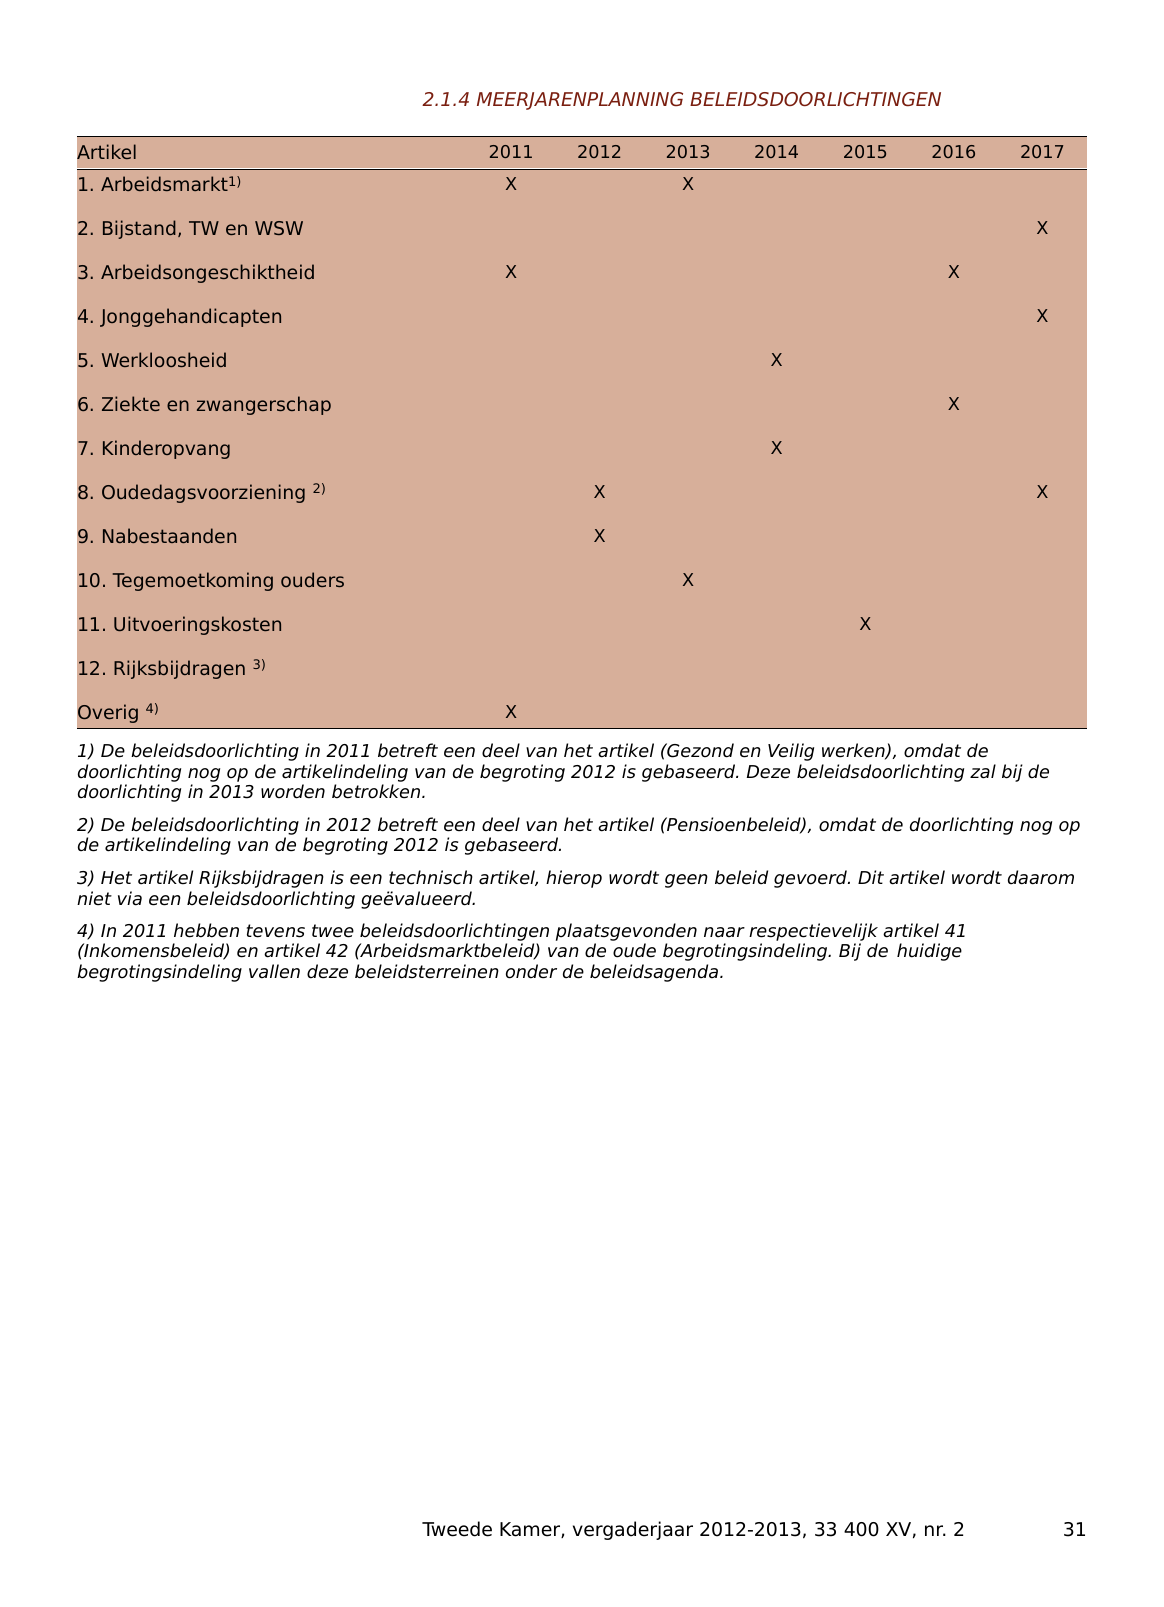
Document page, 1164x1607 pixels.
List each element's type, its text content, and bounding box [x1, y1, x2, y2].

table_cell [732, 460, 821, 482]
table_cell [909, 592, 998, 614]
table_cell [821, 284, 909, 306]
table_cell [909, 328, 998, 350]
table_cell [909, 482, 998, 504]
table_cell [821, 702, 909, 728]
table_cell [909, 658, 998, 680]
table_cell [998, 504, 1087, 526]
table_header 2016 [909, 137, 998, 168]
table_cell 9. Nabestaanden [77, 526, 466, 548]
table_cell [555, 636, 644, 658]
table_cell [909, 416, 998, 438]
table_cell [998, 680, 1087, 702]
table_cell [998, 636, 1087, 658]
table_cell [644, 328, 732, 350]
table_cell [644, 636, 732, 658]
table_cell [732, 548, 821, 570]
table_cell X [998, 306, 1087, 328]
table_cell [732, 284, 821, 306]
table_cell [466, 460, 555, 482]
table_cell 8. Oudedagsvoorziening 2) [77, 482, 466, 504]
table_cell [77, 680, 466, 702]
table_cell [998, 196, 1087, 218]
table_cell [77, 592, 466, 614]
table_cell [821, 372, 909, 394]
table_cell [77, 636, 466, 658]
table_cell [732, 614, 821, 636]
table_cell [466, 504, 555, 526]
table_header 2011 [466, 137, 555, 168]
table_cell [821, 394, 909, 416]
table_cell [466, 306, 555, 328]
table_cell [644, 592, 732, 614]
table_cell X [644, 570, 732, 592]
table_cell X [998, 218, 1087, 240]
table_cell [732, 680, 821, 702]
table_cell [644, 306, 732, 328]
table_cell [644, 526, 732, 548]
table_cell [555, 702, 644, 728]
table_cell X [555, 526, 644, 548]
table_cell [821, 460, 909, 482]
table_cell 1. Arbeidsmarkt1) [77, 170, 466, 196]
table_header 2012 [555, 137, 644, 168]
table_cell [644, 482, 732, 504]
table_cell [821, 482, 909, 504]
table_cell X [466, 702, 555, 728]
table_cell [732, 240, 821, 262]
table_cell [555, 548, 644, 570]
table_cell [732, 372, 821, 394]
table_cell 11. Uitvoeringskosten [77, 614, 466, 636]
table_cell [644, 438, 732, 460]
table_cell [555, 504, 644, 526]
table_cell [466, 614, 555, 636]
table_cell [998, 592, 1087, 614]
table_cell [77, 196, 466, 218]
table_cell [644, 702, 732, 728]
table_cell 7. Kinderopvang [77, 438, 466, 460]
table_cell [732, 504, 821, 526]
table_cell [821, 592, 909, 614]
table_cell [77, 460, 466, 482]
subtitle 2.1.4 MEERJARENPLANNING BELEIDSDOORLICHTINGEN [422, 89, 1087, 111]
table_cell [821, 636, 909, 658]
table_cell [555, 614, 644, 636]
table_cell [821, 350, 909, 372]
table_cell [821, 504, 909, 526]
table_cell [644, 196, 732, 218]
table_cell [555, 372, 644, 394]
table_cell [644, 460, 732, 482]
table_header 2017 [998, 137, 1087, 168]
table_cell [732, 328, 821, 350]
table_cell [466, 570, 555, 592]
table_cell [555, 306, 644, 328]
table_cell [909, 526, 998, 548]
table_cell [998, 460, 1087, 482]
table_cell [998, 658, 1087, 680]
table_cell [466, 196, 555, 218]
table_cell [77, 284, 466, 306]
table_cell [732, 482, 821, 504]
table_header 2014 [732, 137, 821, 168]
table_cell [555, 218, 644, 240]
table_cell [821, 416, 909, 438]
table_cell [732, 394, 821, 416]
table_cell [466, 592, 555, 614]
table_cell [466, 526, 555, 548]
table_cell X [732, 438, 821, 460]
table_cell [555, 394, 644, 416]
table_cell [77, 548, 466, 570]
table_cell 12. Rijksbijdragen 3) [77, 658, 466, 680]
table_cell [909, 170, 998, 196]
table_cell [998, 438, 1087, 460]
table_cell [466, 240, 555, 262]
table_cell [998, 526, 1087, 548]
table_cell [466, 350, 555, 372]
table_cell [644, 350, 732, 372]
table_cell [732, 218, 821, 240]
table_cell [909, 460, 998, 482]
table_cell [77, 240, 466, 262]
table_cell [644, 372, 732, 394]
table_cell [998, 416, 1087, 438]
table_cell [909, 306, 998, 328]
table_cell [909, 570, 998, 592]
table_cell [909, 350, 998, 372]
table_cell [998, 372, 1087, 394]
table_cell [998, 702, 1087, 728]
table_cell 4. Jonggehandicapten [77, 306, 466, 328]
table_cell [821, 218, 909, 240]
table_cell [998, 240, 1087, 262]
table_cell [77, 416, 466, 438]
table_cell [732, 196, 821, 218]
table_cell [466, 416, 555, 438]
table_cell [909, 636, 998, 658]
table_cell [732, 416, 821, 438]
table_cell X [732, 350, 821, 372]
table_cell [821, 570, 909, 592]
table_cell [732, 702, 821, 728]
table_cell [644, 614, 732, 636]
table_cell [555, 592, 644, 614]
table_cell [644, 504, 732, 526]
table_cell 3. Arbeidsongeschiktheid [77, 262, 466, 284]
table_cell [466, 482, 555, 504]
table_cell [998, 328, 1087, 350]
table_cell [466, 680, 555, 702]
table_cell [732, 262, 821, 284]
table_cell X [821, 614, 909, 636]
table_cell [77, 372, 466, 394]
table_cell [821, 526, 909, 548]
table_cell [644, 240, 732, 262]
table_cell [909, 680, 998, 702]
table_cell [555, 170, 644, 196]
table_cell 5. Werkloosheid [77, 350, 466, 372]
table_cell [909, 614, 998, 636]
table_cell [998, 548, 1087, 570]
table_cell [998, 170, 1087, 196]
table_cell [821, 328, 909, 350]
table_cell [555, 284, 644, 306]
table_cell X [998, 482, 1087, 504]
table_cell [732, 636, 821, 658]
table_cell [644, 262, 732, 284]
table_cell [644, 394, 732, 416]
table_cell [644, 658, 732, 680]
table_cell [821, 170, 909, 196]
table_cell 2. Bijstand, TW en WSW [77, 218, 466, 240]
table_cell X [466, 262, 555, 284]
table_cell [466, 394, 555, 416]
table_cell [466, 328, 555, 350]
table_cell X [555, 482, 644, 504]
table_cell [732, 570, 821, 592]
table_cell [644, 284, 732, 306]
table_cell Overig 4) [77, 702, 466, 728]
table_cell [821, 306, 909, 328]
table_cell [466, 658, 555, 680]
table_cell [909, 196, 998, 218]
table_cell [909, 702, 998, 728]
table_cell [909, 372, 998, 394]
table_cell [821, 680, 909, 702]
table_cell [555, 196, 644, 218]
table_cell [821, 658, 909, 680]
table_cell [466, 636, 555, 658]
table_cell [732, 592, 821, 614]
table_cell [466, 218, 555, 240]
table_cell [821, 262, 909, 284]
table_cell [555, 328, 644, 350]
table_cell [466, 372, 555, 394]
table_cell [555, 460, 644, 482]
table_cell X [466, 170, 555, 196]
table_cell [644, 548, 732, 570]
table_cell [909, 240, 998, 262]
table_cell [821, 196, 909, 218]
table_cell [821, 240, 909, 262]
table_cell [555, 240, 644, 262]
table_cell X [644, 170, 732, 196]
table_cell [998, 284, 1087, 306]
table_cell [555, 438, 644, 460]
table_cell [644, 416, 732, 438]
table_cell [732, 306, 821, 328]
table_cell [77, 328, 466, 350]
table_cell [466, 284, 555, 306]
table_header Artikel [77, 137, 466, 168]
table_cell X [909, 394, 998, 416]
table_cell [555, 350, 644, 372]
table_cell [732, 170, 821, 196]
table_cell [821, 438, 909, 460]
table_cell [909, 504, 998, 526]
table_cell [555, 680, 644, 702]
table_cell [909, 284, 998, 306]
table_cell [555, 658, 644, 680]
table_cell [998, 570, 1087, 592]
table_cell [998, 262, 1087, 284]
table_cell 6. Ziekte en zwangerschap [77, 394, 466, 416]
table_cell [909, 218, 998, 240]
table_cell [466, 438, 555, 460]
table_cell [644, 680, 732, 702]
table_cell [998, 614, 1087, 636]
table_cell 1) De beleidsdoorlichting in 2011 betreft een deel van het artikel (Gezond en Veilig werken), omdat de doorlichting nog op de artikelindeling van de begroting 2012 is gebaseerd. Deze beleidsdoorlichting zal bij de doorlichting in 2013 worden betrokken. 2) De beleidsdoorlichting in 2012 betreft een deel van het artikel (Pensioenbeleid), omdat de doorlichting nog op de artikelindeling van de begroting 2012 is gebaseerd. 3) Het artikel Rijksbijdragen is een technisch artikel, hierop wordt geen beleid gevoerd. Dit artikel wordt daarom niet via een beleidsdoorlichting geëvalueerd. 4) In 2011 hebben tevens twee beleidsdoorlichtingen plaatsgevonden naar respectievelijk artikel 41 (Inkomensbeleid) en artikel 42 (Arbeidsmarktbeleid) van de oude begrotingsindeling. Bij de huidige begrotingsindeling vallen deze beleidsterreinen onder de beleidsagenda. [77, 729, 1087, 983]
table_cell [555, 416, 644, 438]
table_cell [644, 218, 732, 240]
table_cell [821, 548, 909, 570]
table_cell [998, 394, 1087, 416]
table_cell [909, 438, 998, 460]
table_cell [466, 548, 555, 570]
table_cell [555, 570, 644, 592]
table_cell X [909, 262, 998, 284]
table_header 2013 [644, 137, 732, 168]
table_cell [909, 548, 998, 570]
table_cell [732, 526, 821, 548]
table_cell [732, 658, 821, 680]
table_header 2015 [821, 137, 909, 168]
table_cell [77, 504, 466, 526]
table_cell [998, 350, 1087, 372]
table_cell 10. Tegemoetkoming ouders [77, 570, 466, 592]
table_cell [555, 262, 644, 284]
